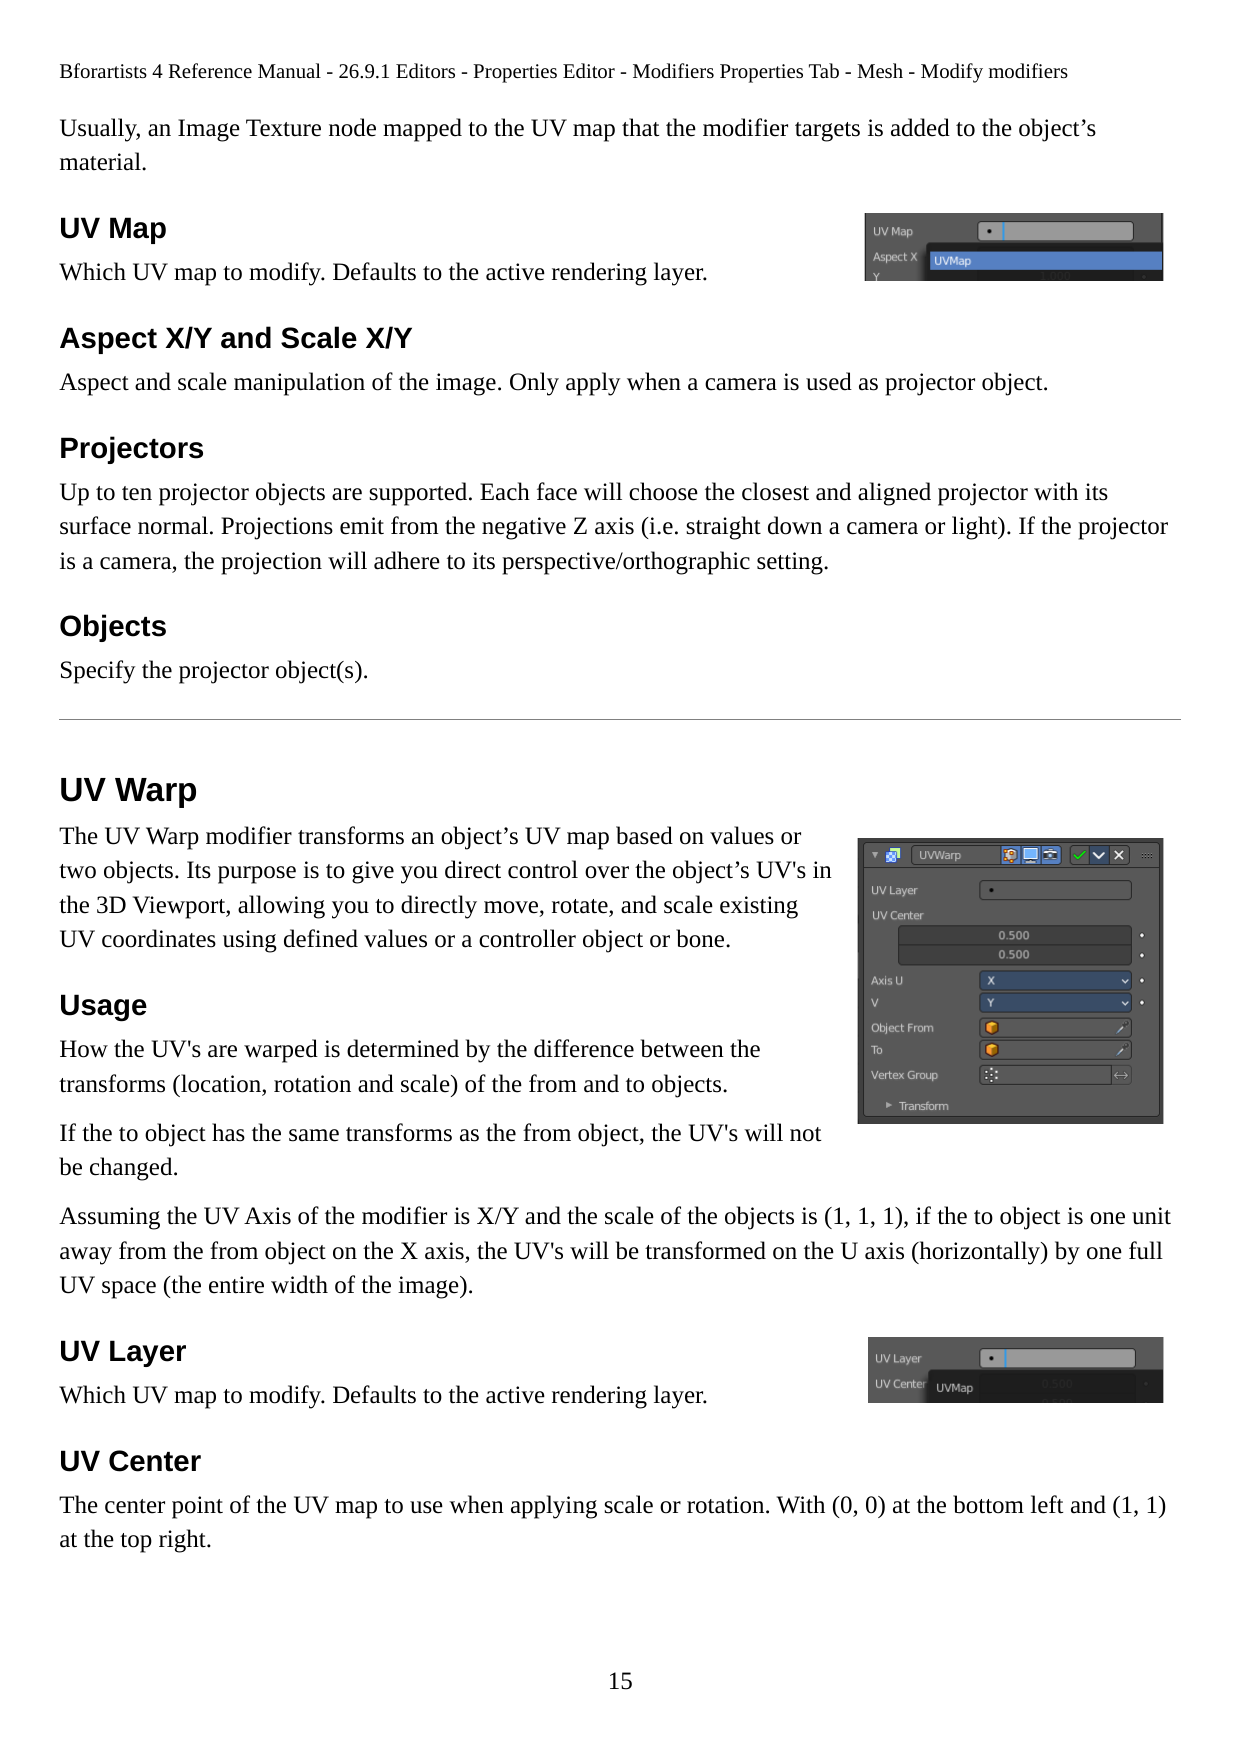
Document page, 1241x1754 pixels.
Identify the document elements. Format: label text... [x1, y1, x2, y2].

text Specify the projector object(s). [59, 656, 1181, 684]
text The center point of the UV map to use when applying scale or rotation. With (0, 0) at the bottom left and (1, 1) at the top right. [59, 1490, 1181, 1553]
subtitle Usage [59, 988, 857, 1022]
subtitle UV Layer [59, 1334, 1181, 1368]
text Aspect and scale manipulation of the image. Only apply when a camera is used as projector object. [59, 367, 1181, 396]
text Usually, an Image Texture node mapped to the UV map that the modifier targets is added to the object’s material. [59, 113, 1181, 176]
text Which UV map to modify. Defaults to the active rendering layer. [59, 1380, 1181, 1409]
subtitle [1164, 988, 1181, 1022]
text If the to object has the same transforms as the from object, the UV's will not be changed. [59, 1118, 1181, 1181]
text Assuming the UV Axis of the modifier is X/Y and the scale of the objects is (1, 1, 1), if the to object is one unit away from the from object on the X axis, the UV's will be transformed on the U axis (horizontally) by one full UV space (the entire width of the image). [59, 1201, 1181, 1299]
text Which UV map to modify. Defaults to the active rendering layer. [59, 257, 1181, 286]
subtitle UV Center [59, 1444, 1181, 1477]
subtitle UV Map [59, 211, 1181, 244]
subtitle Aspect X/Y and Scale X/Y [59, 321, 1181, 354]
picture [868, 1337, 1164, 1403]
text How the UV's are warped is determined by the difference between the transforms (location, rotation and scale) of the from and to objects. [59, 1034, 857, 1097]
picture [857, 838, 1164, 1124]
text Up to ten projector objects are supported. Each face will choose the closest and aligned projector with its surface normal. Projections emit from the negative Z axis (i.e. straight down a camera or light). If the projector is a camera, the projection will adhere to its perspective/orthographic setting. [59, 477, 1181, 574]
text The UV Warp modifier transforms an object’s UV map based on values or two objects. Its purpose is to give you direct control over the object’s UV's in the 3D Viewport, allowing you to directly move, rotate, and scale existing UV coordinates using defined values or a controller object or bone. [59, 821, 1181, 953]
subtitle Projectors [59, 431, 1181, 464]
picture [864, 213, 1164, 281]
subtitle UV Warp [59, 770, 1181, 808]
subtitle Objects [59, 609, 1181, 643]
